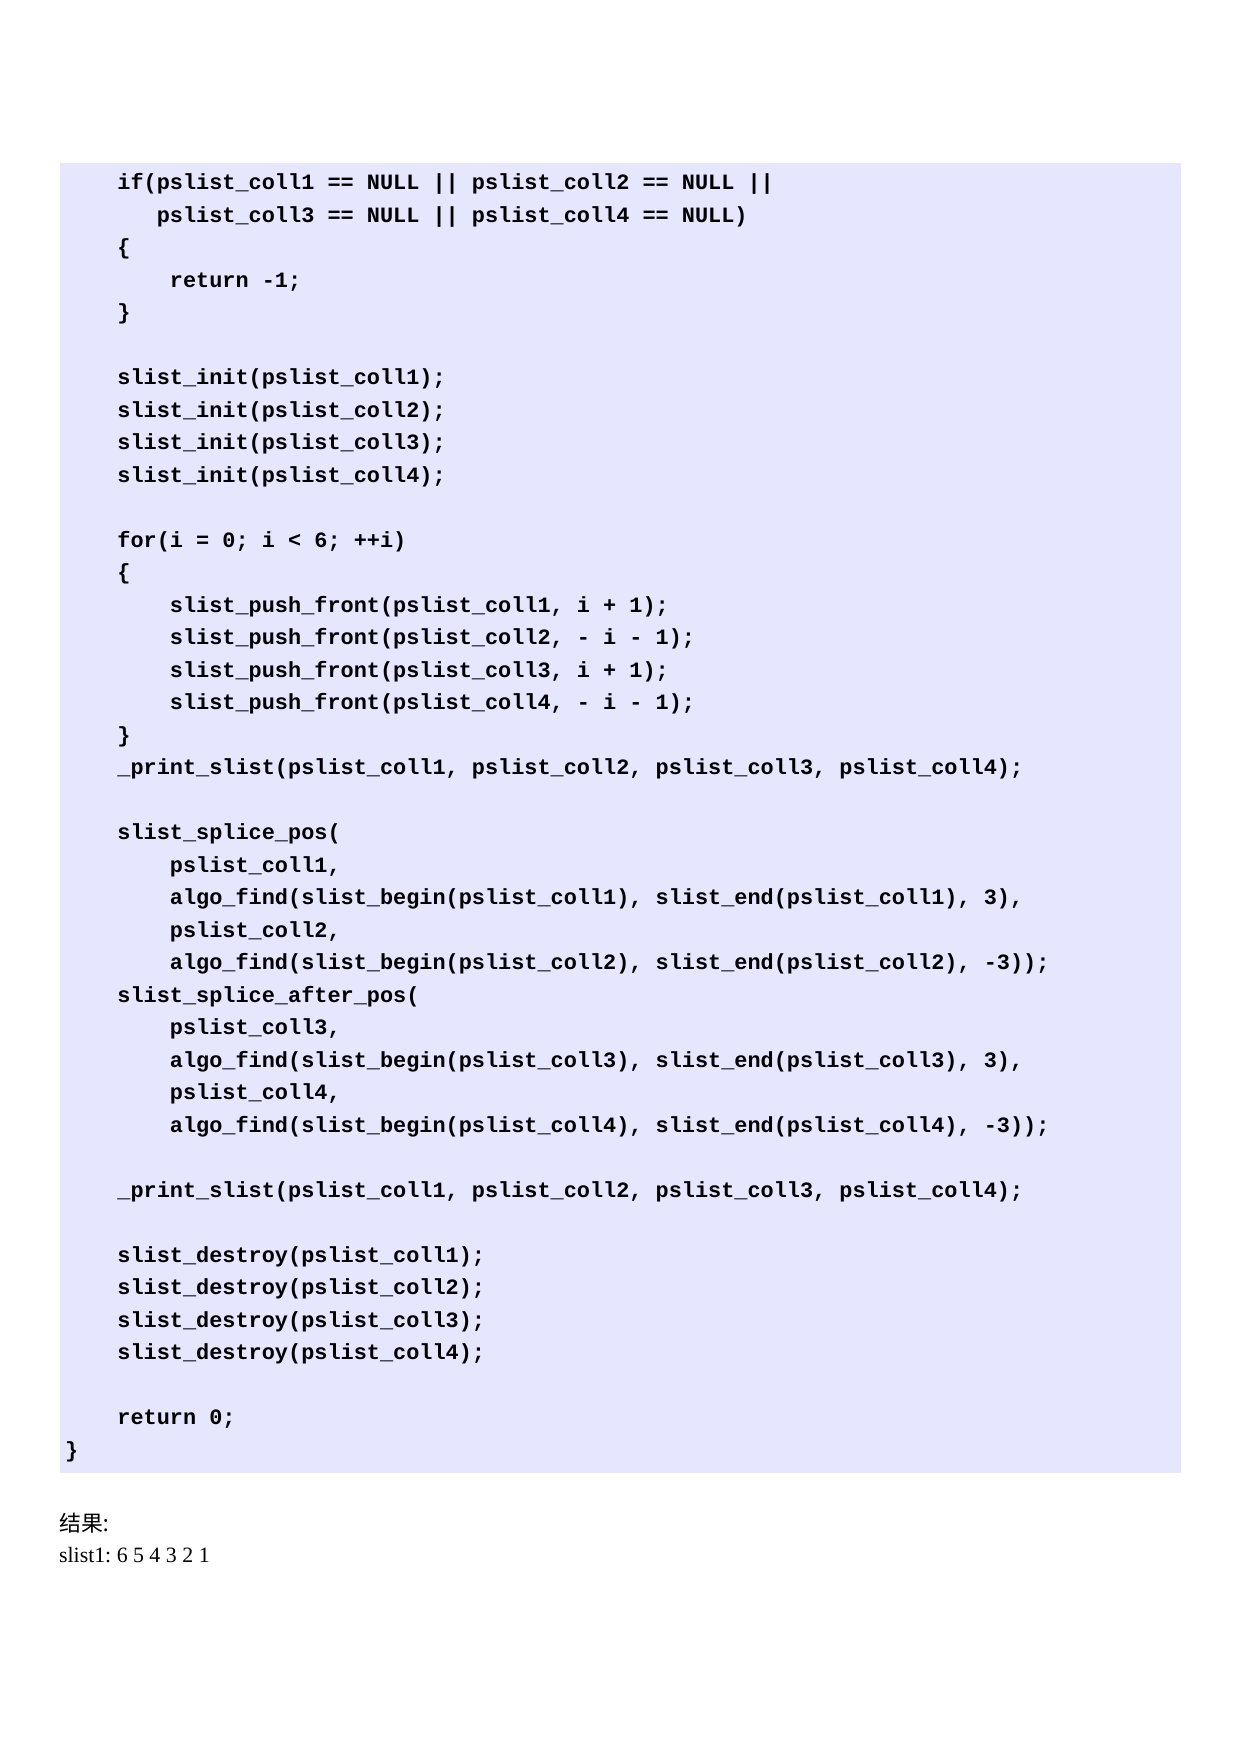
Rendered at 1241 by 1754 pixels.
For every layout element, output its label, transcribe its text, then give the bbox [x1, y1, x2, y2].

text 结果: [59, 1506, 1181, 1538]
text slist1: 6 5 4 3 2 1 [59, 1538, 1181, 1571]
table_header if(pslist_coll1 == NULL || pslist_coll2 == NULL || pslist_coll3 == NULL || pslist_coll4 == NULL) { return -1; } slist_init(pslist_coll1); slist_init(pslist_coll2); slist_init(pslist_coll3); slist_init(pslist_coll4); for(i = 0; i < 6; ++i) { slist_push_front(pslist_coll1, i + 1); slist_push_front(pslist_coll2, - i - 1); slist_push_front(pslist_coll3, i + 1); slist_push_front(pslist_coll4, - i - 1); } _print_slist(pslist_coll1, pslist_coll2, pslist_coll3, pslist_coll4); slist_splice_pos( pslist_coll1, algo_find(slist_begin(pslist_coll1), slist_end(pslist_coll1), 3), pslist_coll2, algo_find(slist_begin(pslist_coll2), slist_end(pslist_coll2), -3)); slist_splice_after_pos( pslist_coll3, algo_find(slist_begin(pslist_coll3), slist_end(pslist_coll3), 3), pslist_coll4, algo_find(slist_begin(pslist_coll4), slist_end(pslist_coll4), -3)); _print_slist(pslist_coll1, pslist_coll2, pslist_coll3, pslist_coll4); slist_destroy(pslist_coll1); slist_destroy(pslist_coll2); slist_destroy(pslist_coll3); slist_destroy(pslist_coll4); return 0; } [60, 163, 1181, 1473]
